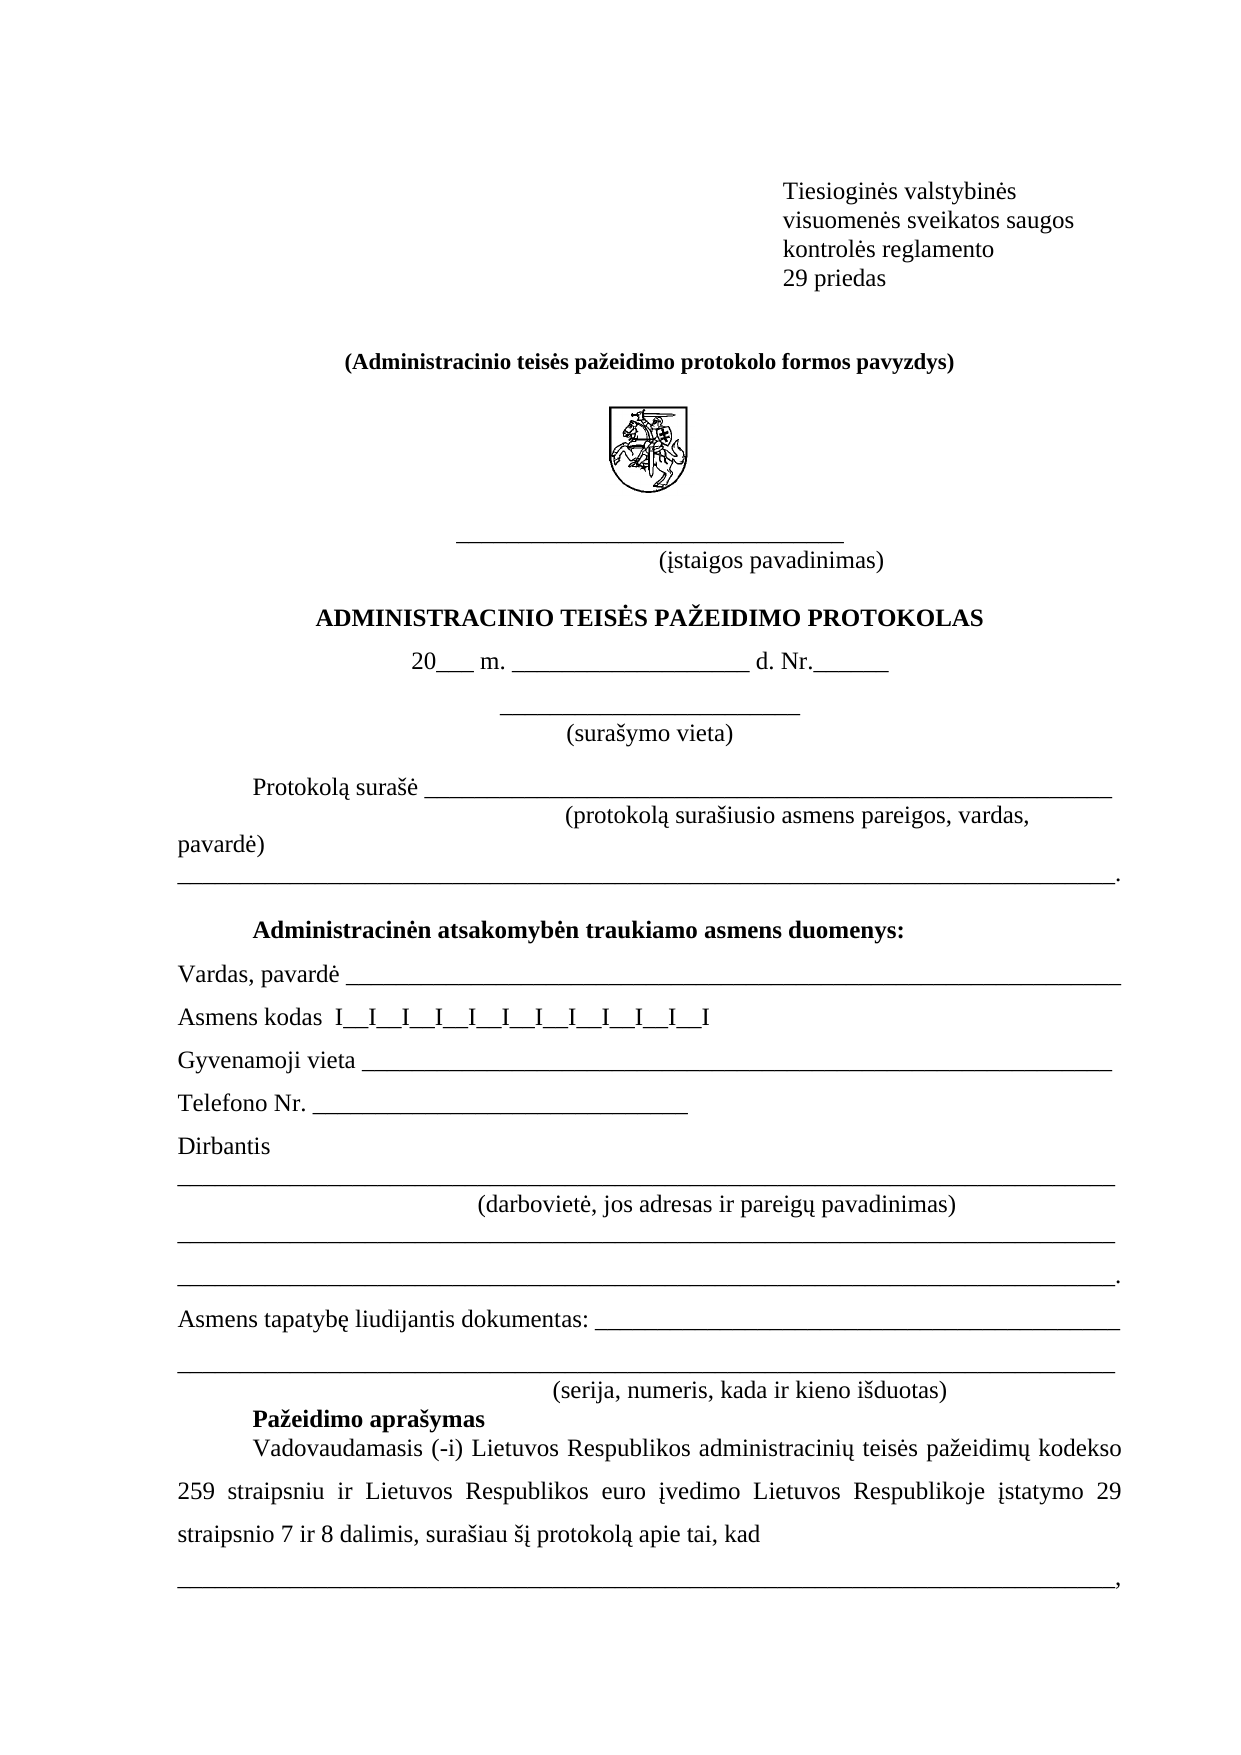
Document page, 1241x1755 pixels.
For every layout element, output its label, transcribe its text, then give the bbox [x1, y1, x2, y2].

subtitle ADMINISTRACINIO TEISĖS PAŽEIDIMO PROTOKOLAS [177, 603, 1122, 632]
text 29 priedas [783, 263, 1122, 291]
text Gyvenamoji vieta ____________________________________________________________ [177, 1045, 1122, 1074]
text ______________________________________________________________________________________________________________________________________________________. [177, 1217, 1122, 1289]
subtitle Protokolą surašė _______________________________________________________ [177, 772, 1122, 801]
text (serija, numeris, kada ir kieno išduotas) [477, 1376, 1122, 1404]
text 20___ m. ___________________ d. Nr.______ [177, 646, 1122, 675]
text Pažeidimo aprašymas [177, 1404, 1122, 1433]
text Administracinėn atsakomybėn traukiamo asmens duomenys: [177, 916, 1122, 944]
text Vadovaudamasis (-i) Lietuvos Respublikos administracinių teisės pažeidimų kodekso 259 straipsniu ir Lietuvos Respublikos euro įvedimo Lietuvos Respublikoje įstatymo 29 straipsnio 7 ir 8 dalimis, surašiau šį protokolą apie tai, kad [177, 1433, 1122, 1548]
text Vardas, pavardė ______________________________________________________________ [177, 959, 1122, 987]
text (protokolą surašiusio asmens pareigos, vardas, pavardė) [177, 801, 1122, 858]
text (įstaigos pavadinimas) [177, 546, 1122, 574]
text ___________________________________________________________________________, [177, 1562, 1122, 1591]
text Telefono Nr. ______________________________ [177, 1088, 1122, 1117]
text (darbovietė, jos adresas ir pareigų pavadinimas) [177, 1189, 1122, 1217]
text ________________________ [177, 689, 1122, 718]
text _______________________________ [177, 517, 1122, 546]
text Asmens tapatybę liudijantis dokumentas: __________________________________________ [177, 1304, 1122, 1332]
text Tiesioginės valstybinės visuomenės sveikatos saugos kontrolės reglamento [783, 176, 1122, 263]
text ___________________________________________________________________________ [177, 1347, 1122, 1376]
text (Administracinio teisės pažeidimo protokolo formos pavyzdys) [177, 348, 1122, 374]
text (surašymo vieta) [177, 718, 1122, 747]
text ___________________________________________________________________________. [177, 858, 1122, 887]
text Dirbantis ___________________________________________________________________________ [177, 1131, 1122, 1189]
text Asmens kodas I__I__I__I__I__I__I__I__I__I__I__I [177, 1002, 1122, 1031]
